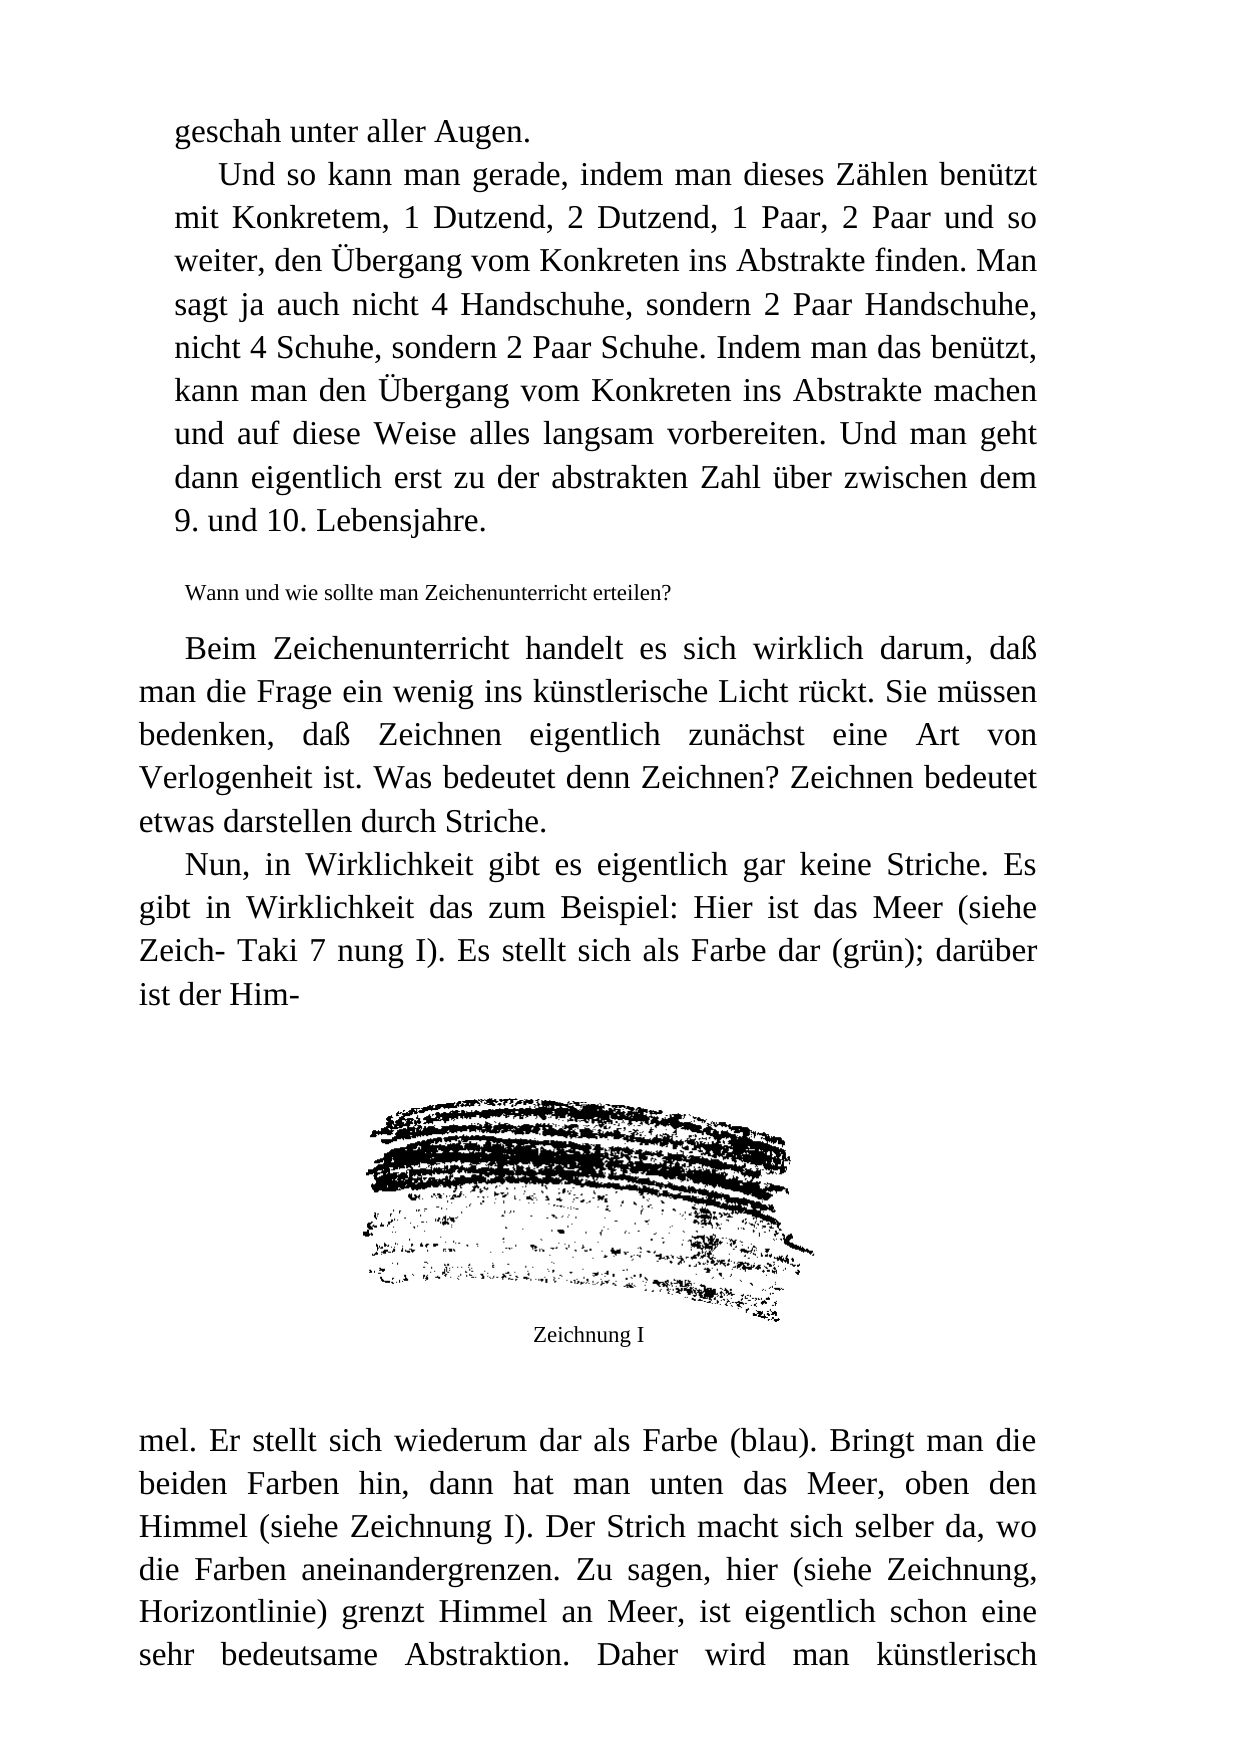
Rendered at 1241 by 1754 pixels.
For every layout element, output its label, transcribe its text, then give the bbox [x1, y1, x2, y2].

text Wann und wie sollte man Zeichenunterricht erteilen? [139, 579, 1038, 605]
text geschah unter aller Augen. [174, 111, 1038, 149]
text Nun, in Wirklichkeit gibt es eigentlich gar keine Striche. Es gibt in Wirklichkeit das zum Beispiel: Hier ist das Meer (siehe Zeich- Taki 7 nung I). Es stellt sich als Farbe dar (grün); darüber ist der Him- [139, 844, 1038, 1012]
text Beim Zeichenunterricht handelt es sich wirklich darum, daß man die Frage ein wenig ins künstlerische Licht rückt. Sie müssen bedenken, daß Zeichnen eigentlich zunächst eine Art von Verlogenheit ist. Was bedeutet denn Zeichnen? Zeichnen bedeutet etwas darstellen durch Striche. [139, 628, 1038, 839]
text Zeichnung I [139, 1321, 1038, 1348]
text mel. Er stellt sich wiederum dar als Farbe (blau). Bringt man die beiden Farben hin, dann hat man unten das Meer, oben den Himmel (siehe Zeichnung I). Der Strich macht sich selber da, wo die Farben aneinandergrenzen. Zu sagen, hier (siehe Zeichnung, Horizontlinie) grenzt Himmel an Meer, ist eigentlich schon eine sehr bedeutsame Abstraktion. Daher wird man künstlerisch [139, 1420, 1038, 1673]
picture [363, 1098, 815, 1322]
text Und so kann man gerade, indem man dieses Zählen benützt mit Konkretem, 1 Dutzend, 2 Dutzend, 1 Paar, 2 Paar und so weiter, den Übergang vom Konkreten ins Abstrakte finden. Man sagt ja auch nicht 4 Handschuhe, sondern 2 Paar Handschuhe, nicht 4 Schuhe, sondern 2 Paar Schuhe. Indem man das benützt, kann man den Übergang vom Konkreten ins Abstrakte machen und auf diese Weise alles langsam vorbereiten. Und man geht dann eigentlich erst zu der abstrakten Zahl über zwischen dem 9. und 10. Lebensjahre. [174, 154, 1038, 538]
